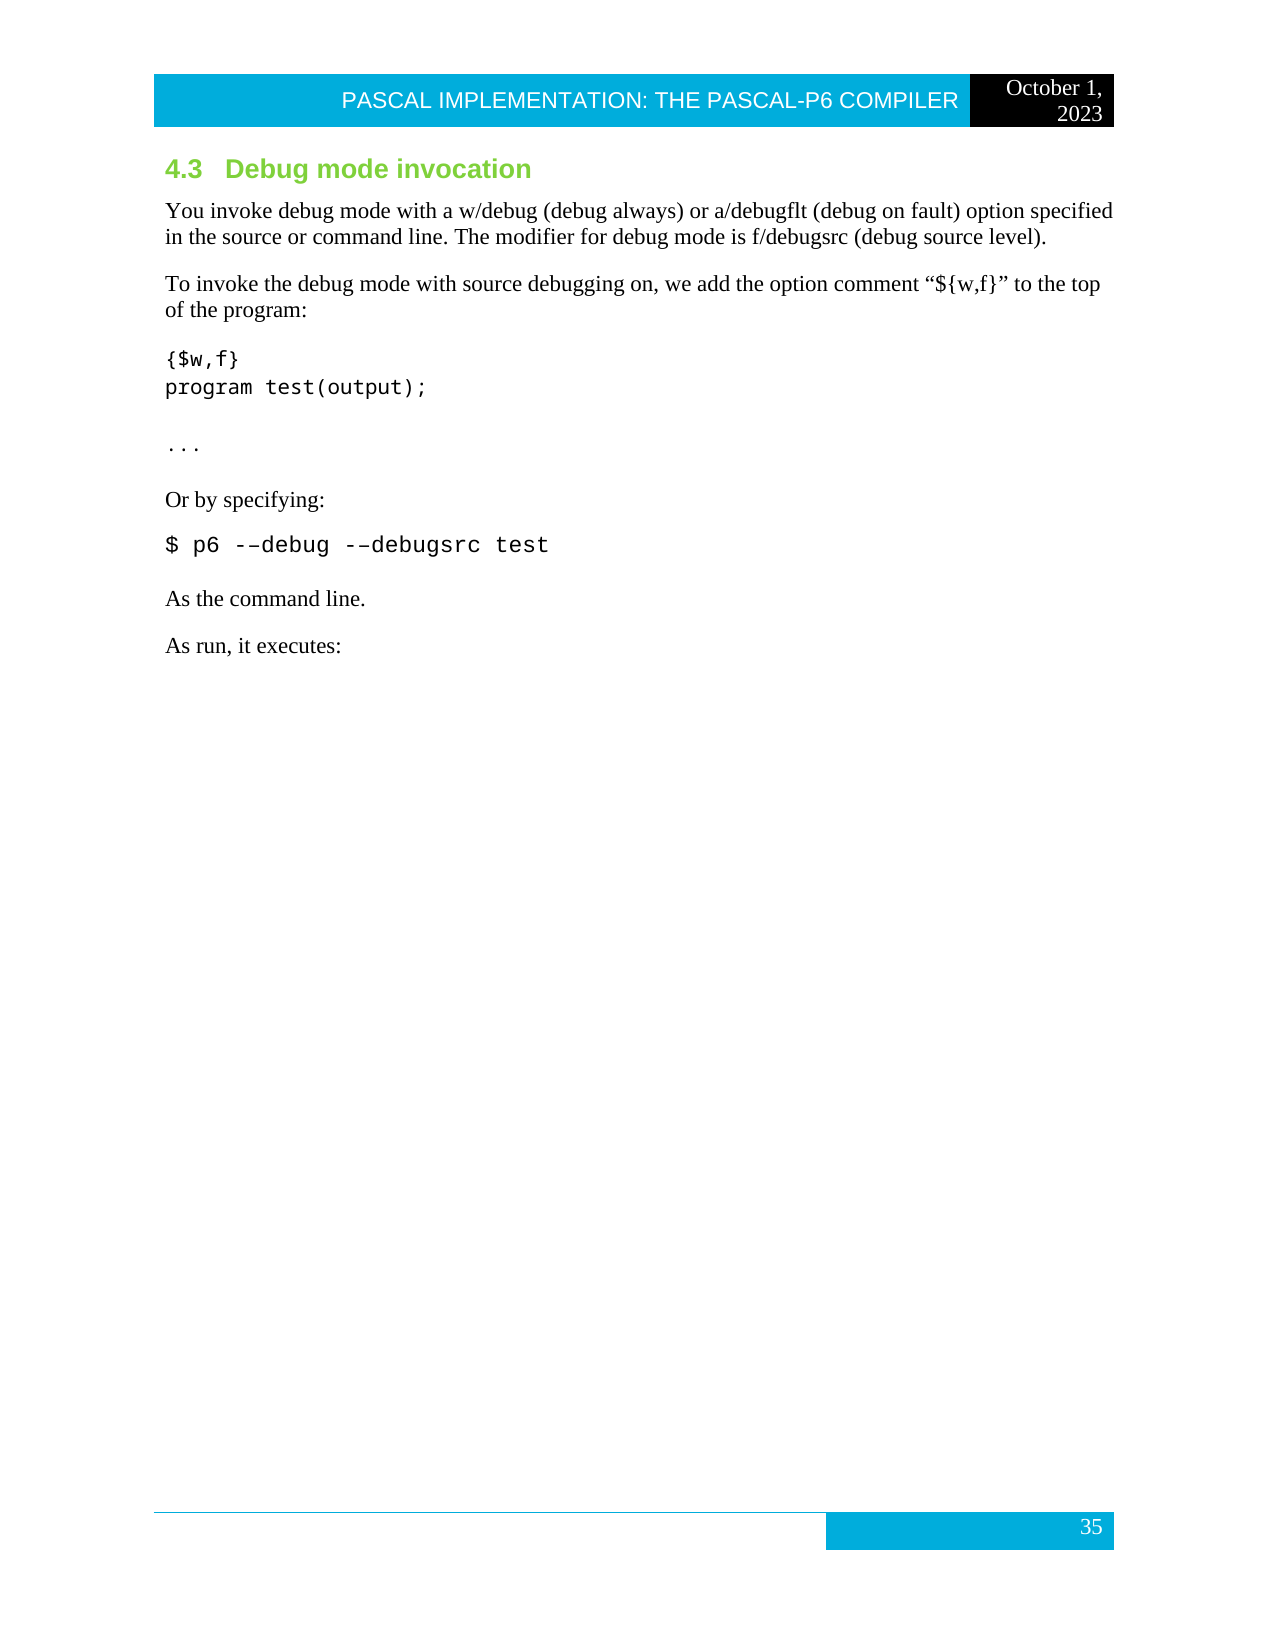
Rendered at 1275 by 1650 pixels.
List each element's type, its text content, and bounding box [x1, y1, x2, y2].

text As the command line. [165, 585, 1125, 611]
text You invoke debug mode with a w/debug (debug always) or a/debugflt (debug on fault) option specified in the source or command line. The modifier for debug mode is f/debugsrc (debug source level). [165, 197, 1125, 249]
text $ p6 -–debug -–debugsrc test [165, 533, 1125, 559]
text {$w,f} [165, 344, 1125, 372]
text Or by specifying: [165, 486, 1125, 512]
text As run, it executes: [165, 632, 1125, 658]
text ... [165, 429, 1125, 457]
text To invoke the debug mode with source debugging on, we add the option comment “${w,f}” to the top of the program: [165, 270, 1125, 323]
subtitle Debug mode invocation [165, 153, 1125, 184]
text program test(output); [165, 372, 1125, 401]
